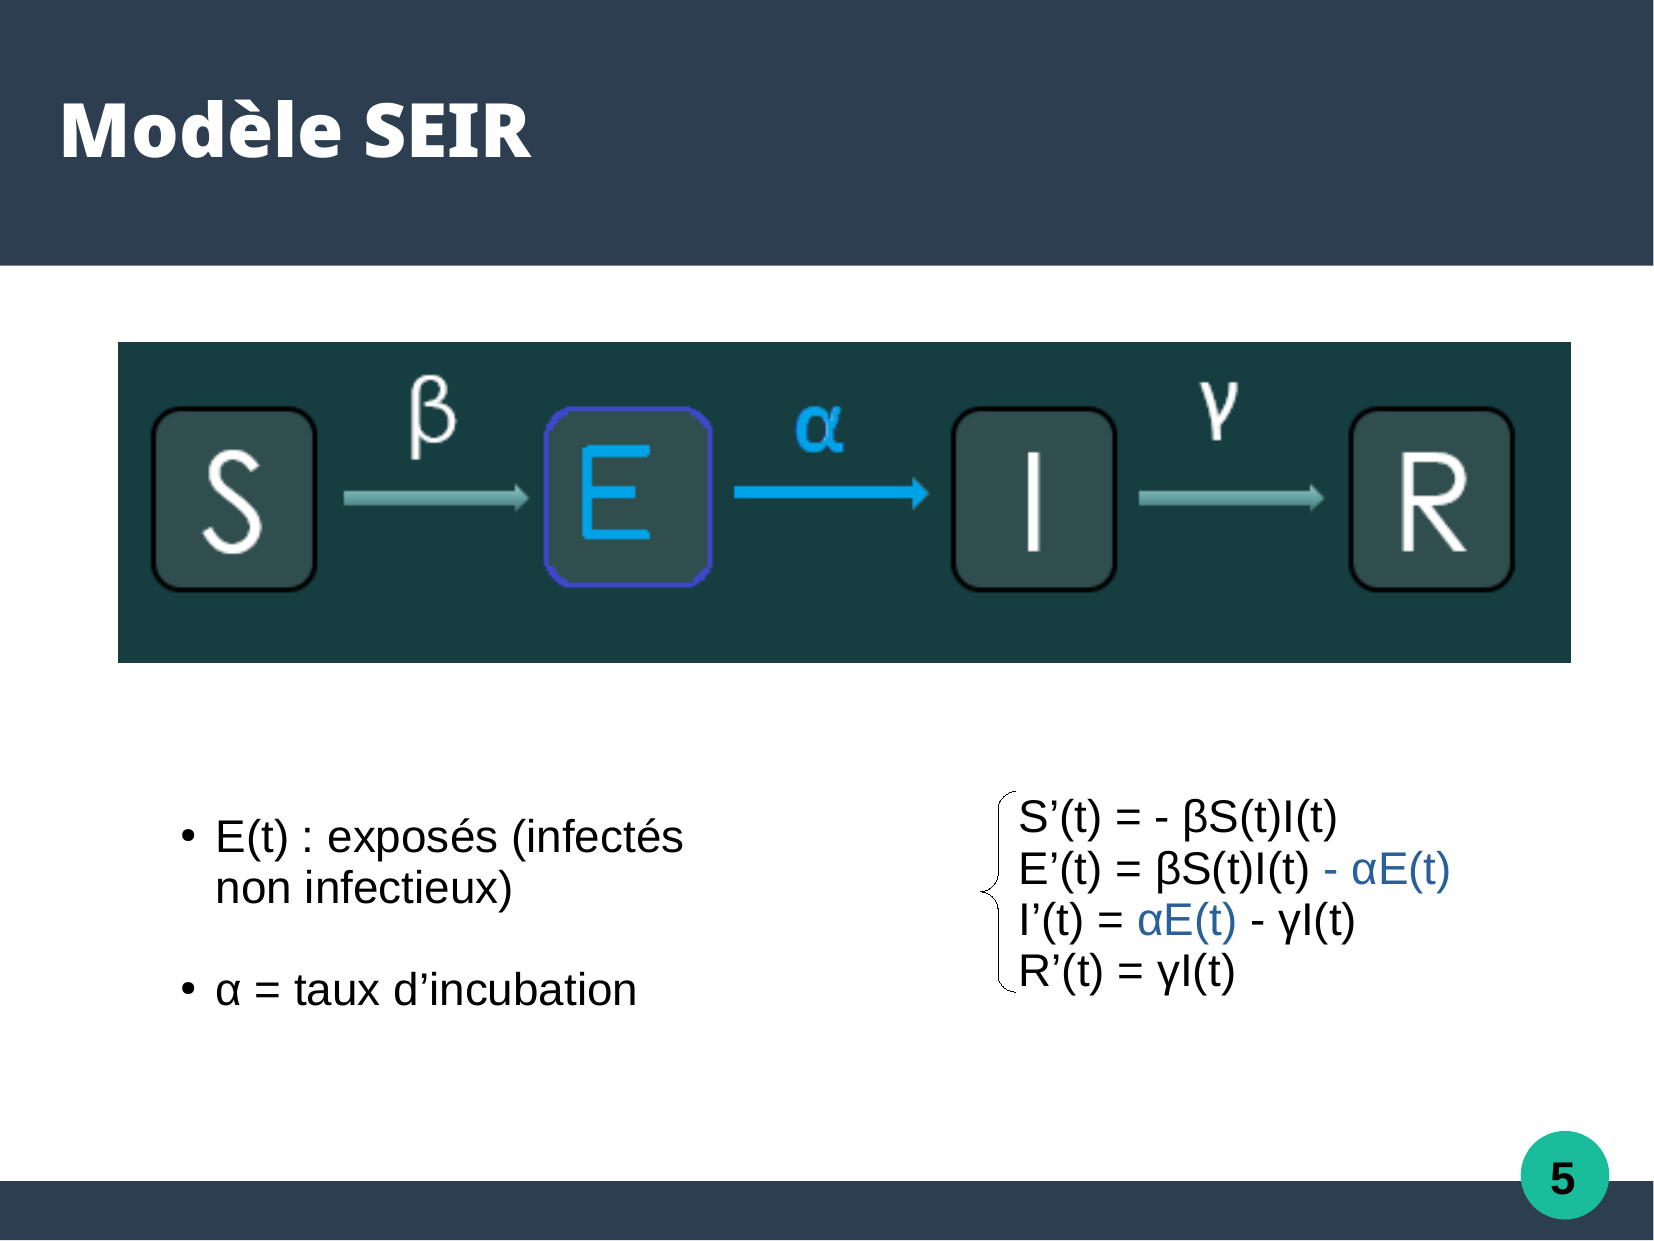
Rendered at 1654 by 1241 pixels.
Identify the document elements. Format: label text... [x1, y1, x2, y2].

picture [118, 342, 1571, 663]
title Modèle SEIR [59, 49, 1595, 207]
text_box 5 [1535, 1145, 1610, 1227]
text_box S’(t) = - βS(t)I(t) E’(t) = βS(t)I(t) - αE(t) I’(t) = αE(t) - γI(t) R’(t) = γI(t) [1003, 784, 1619, 1052]
text_box E(t) : exposés (infectés non infectieux) α = taux d’incubation [165, 803, 745, 1052]
